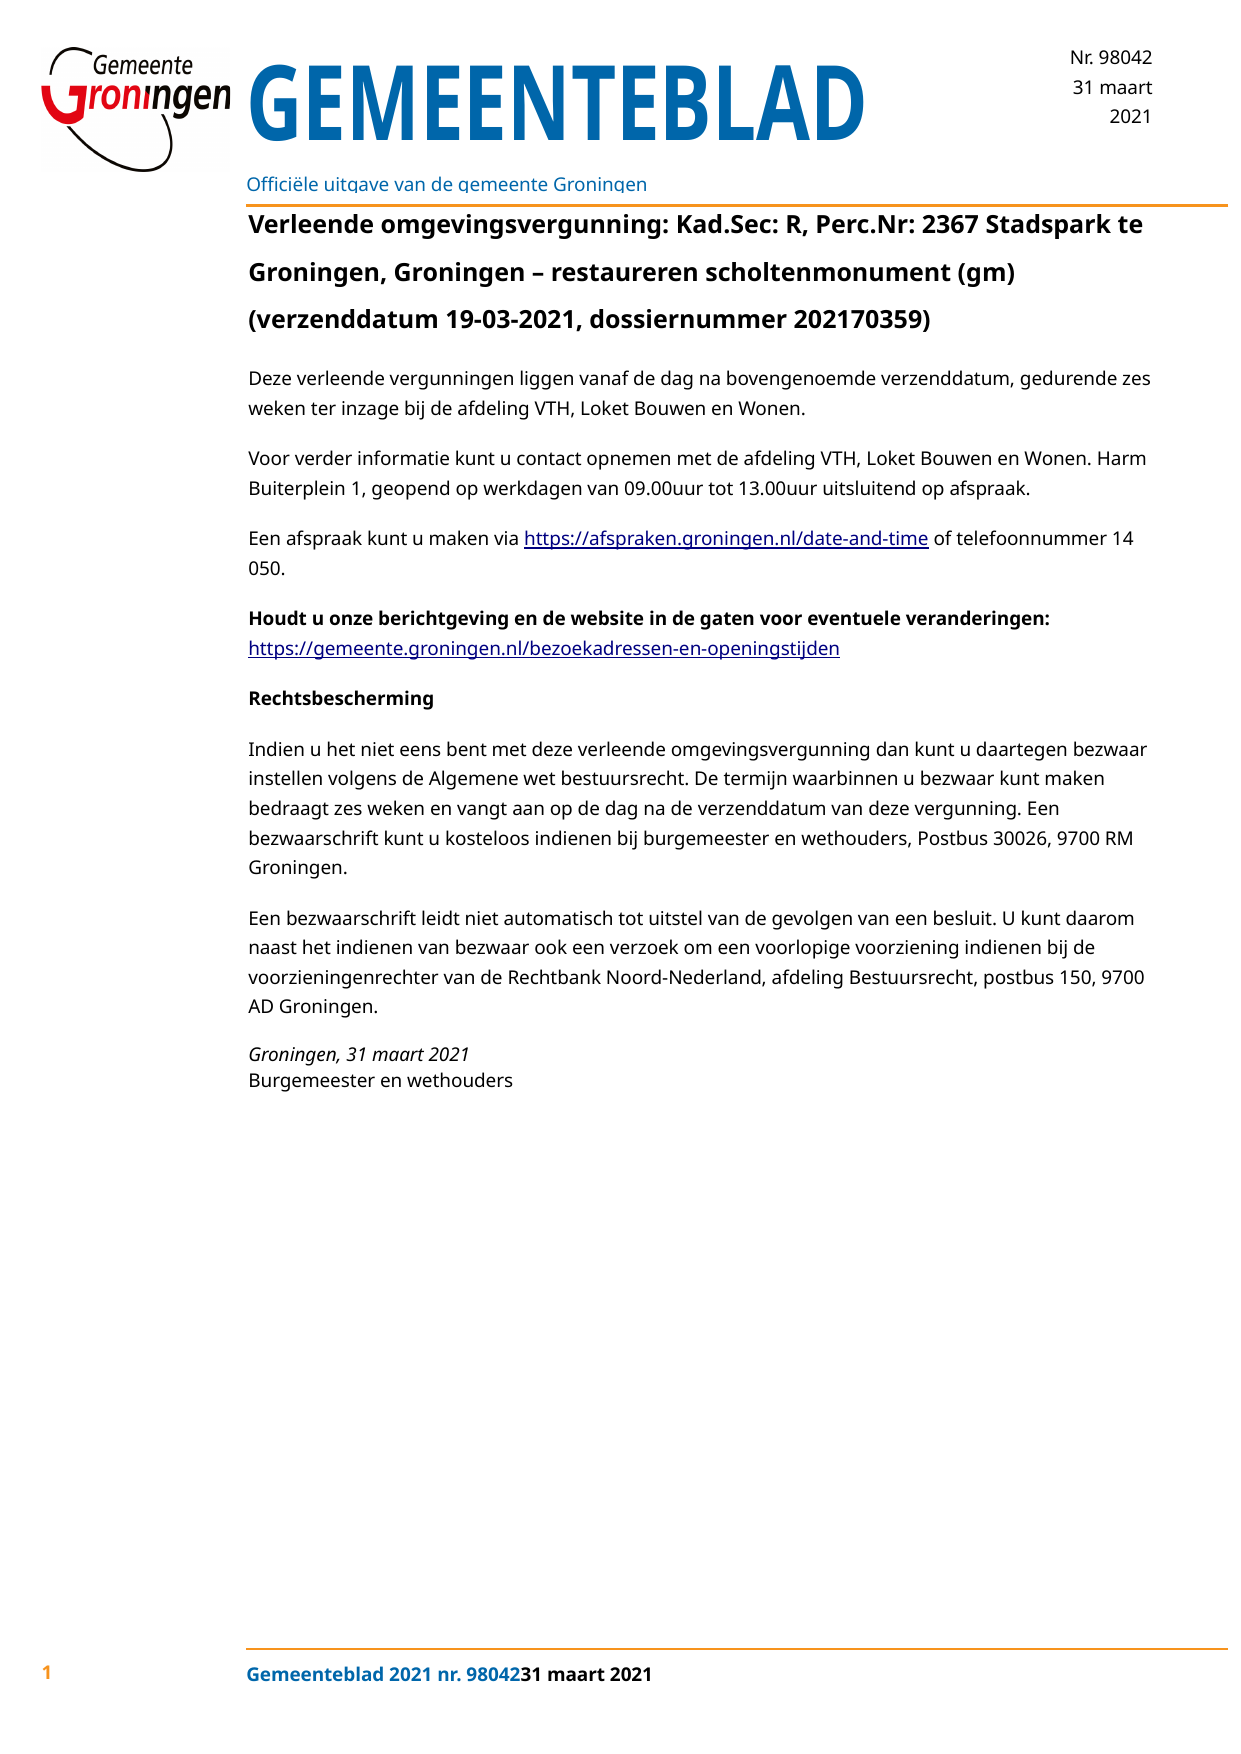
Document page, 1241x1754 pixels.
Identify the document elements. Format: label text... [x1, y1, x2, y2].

text Indien u het niet eens bent met deze verleende omgevingsvergunning dan kunt u daartegen bezwaar instellen volgens de Algemene wet bestuursrecht. De termijn waarbinnen u bezwaar kunt maken bedraagt zes weken en vangt aan op de dag na de verzenddatum van deze vergunning. Een bezwaarschrift kunt u kosteloos indienen bij burgemeester en wethouders, Postbus 30026, 9700 RM Groningen. [248, 736, 1152, 880]
text Voor verder informatie kunt u contact opnemen met de afdeling VTH, Loket Bouwen en Wonen. Harm Buiterplein 1, geopend op werkdagen van 09.00uur tot 13.00uur uitsluitend op afspraak. [248, 446, 1152, 501]
text Houdt u onze berichtgeving en de website in de gaten voor eventuele veranderingen: https://gemeente.groningen.nl/bezoekadressen-en-openingstijden [248, 606, 1152, 661]
text Een afspraak kunt u maken via https://afspraken.groningen.nl/date-and-time of telefoonnummer 14 050. [248, 526, 1152, 581]
text Deze verleende vergunningen liggen vanaf de dag na bovengenoemde verzenddatum, gedurende zes weken ter inzage bij de afdeling VTH, Loket Bouwen en Wonen. [248, 366, 1152, 421]
text Burgemeester en wethouders [248, 1067, 1152, 1093]
text Verleende omgevingsvergunning: Kad.Sec: R, Perc.Nr: 2367 Stadspark te Groningen, Groningen – restaureren scholtenmonument (gm) (verzenddatum 19-03-2021, dossiernummer 202170359) [248, 207, 1152, 336]
text Groningen, 31 maart 2021 [248, 1041, 1152, 1067]
text Een bezwaarschrift leidt niet automatisch tot uitstel van de gevolgen van een besluit. U kunt daarom naast het indienen van bezwaar ook een verzoek om een voorlopige voorziening indienen bij de voorzieningenrechter van de Rechtbank Noord-Nederland, afdeling Bestuursrecht, postbus 150, 9700 AD Groningen. [248, 905, 1152, 1019]
picture [41, 47, 231, 172]
text Rechtsbescherming [248, 686, 1152, 711]
